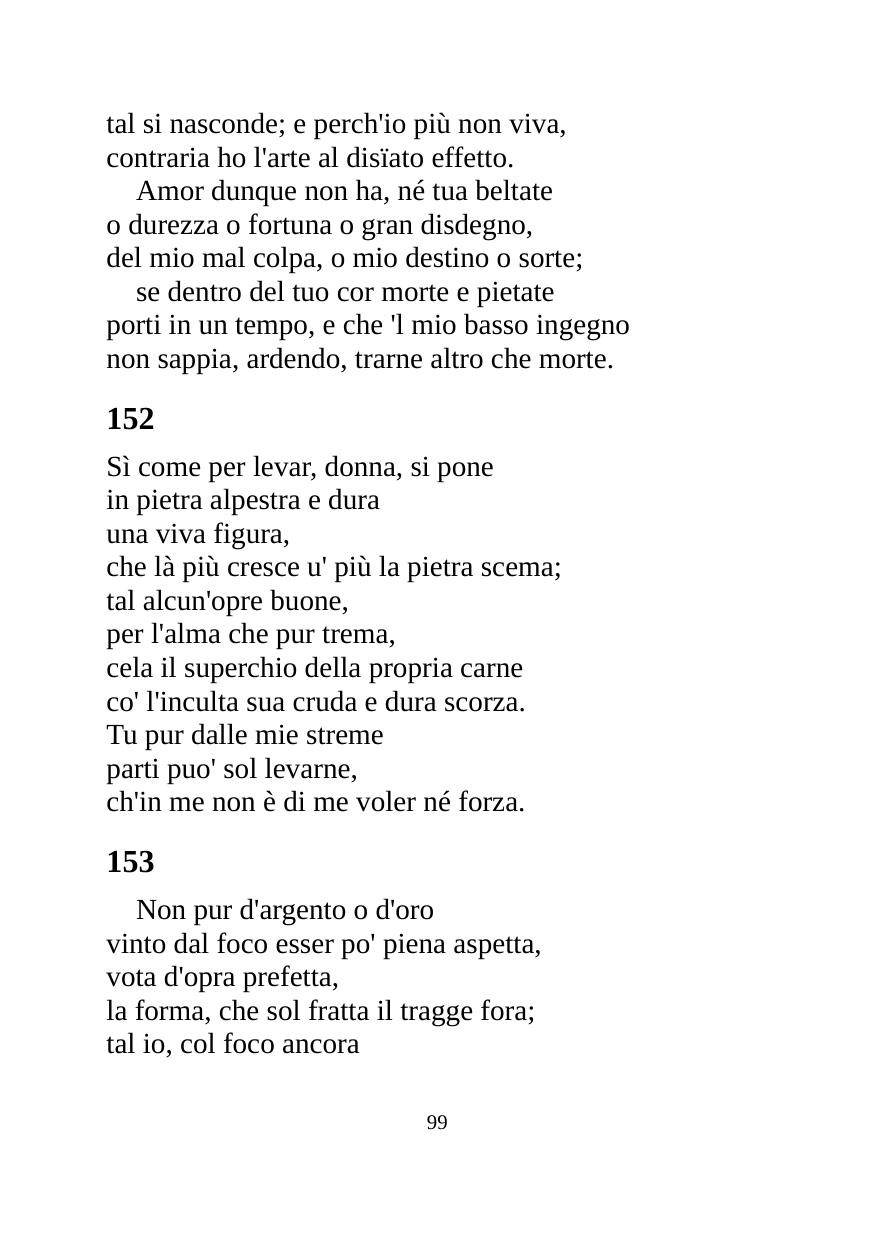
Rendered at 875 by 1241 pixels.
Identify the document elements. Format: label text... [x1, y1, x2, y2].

text tal si nasconde; e perch'io più non viva, [106, 106, 768, 140]
text in pietra alpestra e dura [106, 482, 768, 516]
text una viva figura, [106, 516, 768, 549]
subtitle 153 [106, 843, 768, 880]
text ch'in me non è di me voler né forza. [106, 784, 768, 818]
text tal alcun'opre buone, [106, 583, 768, 617]
text co' l'inculta sua cruda e dura scorza. [106, 684, 768, 717]
text cela il superchio della propria carne [106, 650, 768, 684]
text Amor dunque non ha, né tua beltate [106, 173, 768, 207]
text vinto dal foco esser po' piena aspetta, [106, 926, 768, 959]
text Non pur d'argento o d'oro [106, 892, 768, 926]
text porti in un tempo, e che 'l mio basso ingegno [106, 307, 768, 341]
text del mio mal colpa, o mio destino o sorte; [106, 240, 768, 274]
subtitle 152 [106, 399, 768, 436]
text parti puo' sol levarne, [106, 751, 768, 784]
text se dentro del tuo cor morte e pietate [106, 274, 768, 307]
text contraria ho l'arte al disïato effetto. [106, 140, 768, 173]
text Sì come per levar, donna, si pone [106, 449, 768, 482]
text vota d'opra prefetta, [106, 959, 768, 993]
text o durezza o fortuna o gran disdegno, [106, 207, 768, 240]
text tal io, col foco ancora [106, 1026, 768, 1060]
text la forma, che sol fratta il tragge fora; [106, 993, 768, 1026]
text che là più cresce u' più la pietra scema; [106, 549, 768, 583]
text Tu pur dalle mie streme [106, 717, 768, 751]
text non sappia, ardendo, trarne altro che morte. [106, 341, 768, 374]
text per l'alma che pur trema, [106, 617, 768, 650]
